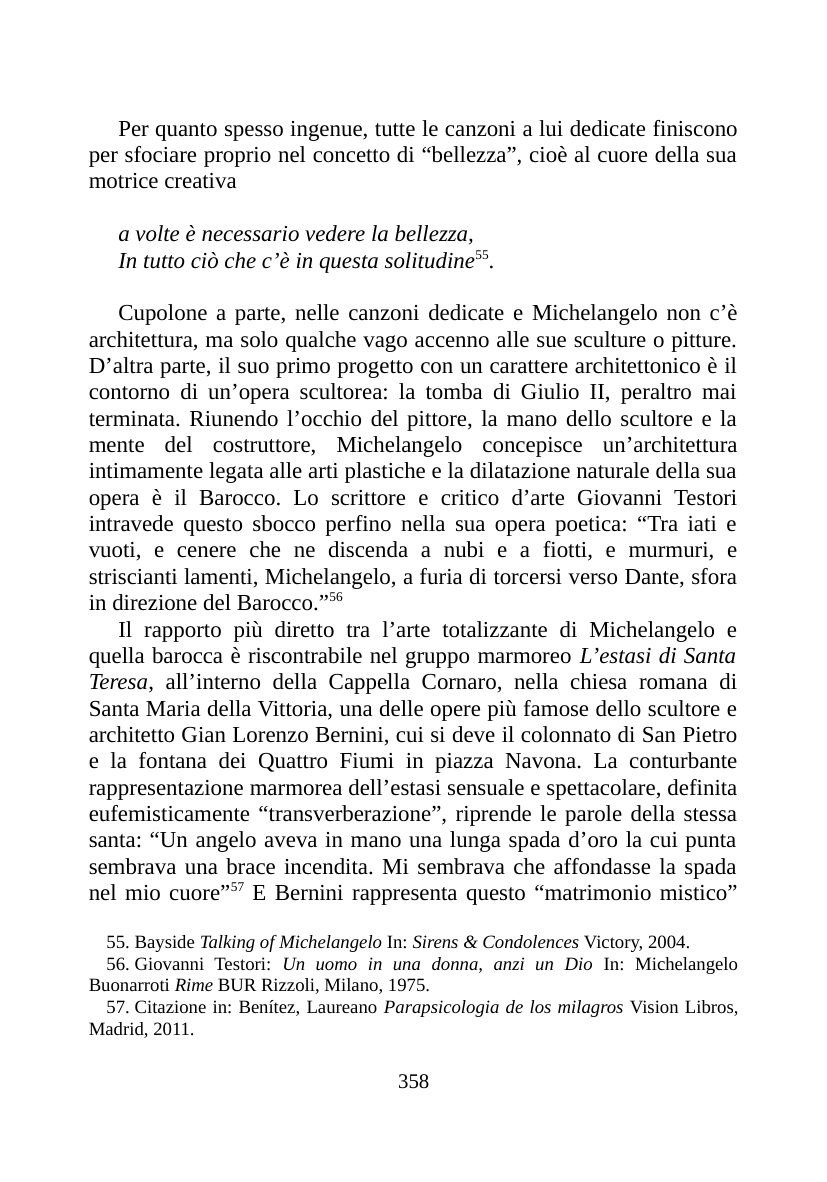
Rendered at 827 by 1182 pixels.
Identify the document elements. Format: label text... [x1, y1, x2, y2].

text Per quanto spesso ingenue, tutte le canzoni a lui dedicate finiscono per sfociare proprio nel concetto di “bellezza”, cioè al cuore della sua motrice creativa [88, 115, 738, 194]
text In tutto ciò che c’è in questa solitudine. [88, 247, 738, 273]
text Bayside Talking of Michelangelo In: Sirens & Condolences Victory, 2004. [88, 931, 738, 953]
text a volte è necessario vedere la bellezza, [88, 220, 738, 247]
text Giovanni Testori: Un uomo in una donna, anzi un Dio In: Michelangelo Buonarroti Rime BUR Rizzoli, Milano, 1975. [88, 953, 738, 996]
text Cupolone a parte, nelle canzoni dedicate e Michelangelo non c’è architettura, ma solo qualche vago accenno alle sue sculture o pitture. D’altra parte, il suo primo progetto con un carattere architettonico è il contorno di un’opera scultorea: la tomba di Giulio II, peraltro mai terminata. Riunendo l’occhio del pittore, la mano dello scultore e la mente del costruttore, Michelangelo concepisce un’architettura intimamente legata alle arti plastiche e la dilatazione naturale della sua opera è il Barocco. Lo scrittore e critico d’arte Giovanni Testori intravede questo sbocco perfino nella sua opera poetica: “Tra iati e vuoti, e cenere che ne discenda a nubi e a fiotti, e murmuri, e striscianti lamenti, Michelangelo, a furia di torcersi verso Dante, sfora in direzione del Barocco.” [88, 299, 738, 616]
text Citazione in: Benítez, Laureano Parapsicologia de los milagros Vision Libros, Madrid, 2011. [88, 996, 738, 1039]
text Il rapporto più diretto tra l’arte totalizzante di Michelangelo e quella barocca è riscontrabile nel gruppo marmoreo L’estasi di Santa Teresa, all’interno della Cappella Cornaro, nella chiesa romana di Santa Maria della Vittoria, una delle opere più famose dello scultore e architetto Gian Lorenzo Bernini, cui si deve il colonnato di San Pietro e la fontana dei Quattro Fiumi in piazza Navona. La conturbante rappresentazione marmorea dell’estasi sensuale e spettacolare, definita eufemisticamente “transverberazione”, riprende le parole della stessa santa: “Un angelo aveva in mano una lunga spada d’oro la cui punta sembrava una brace incendita. Mi sembrava che affondasse la spada nel mio cuore” E Bernini rappresenta questo “matrimonio mistico” [88, 616, 738, 906]
